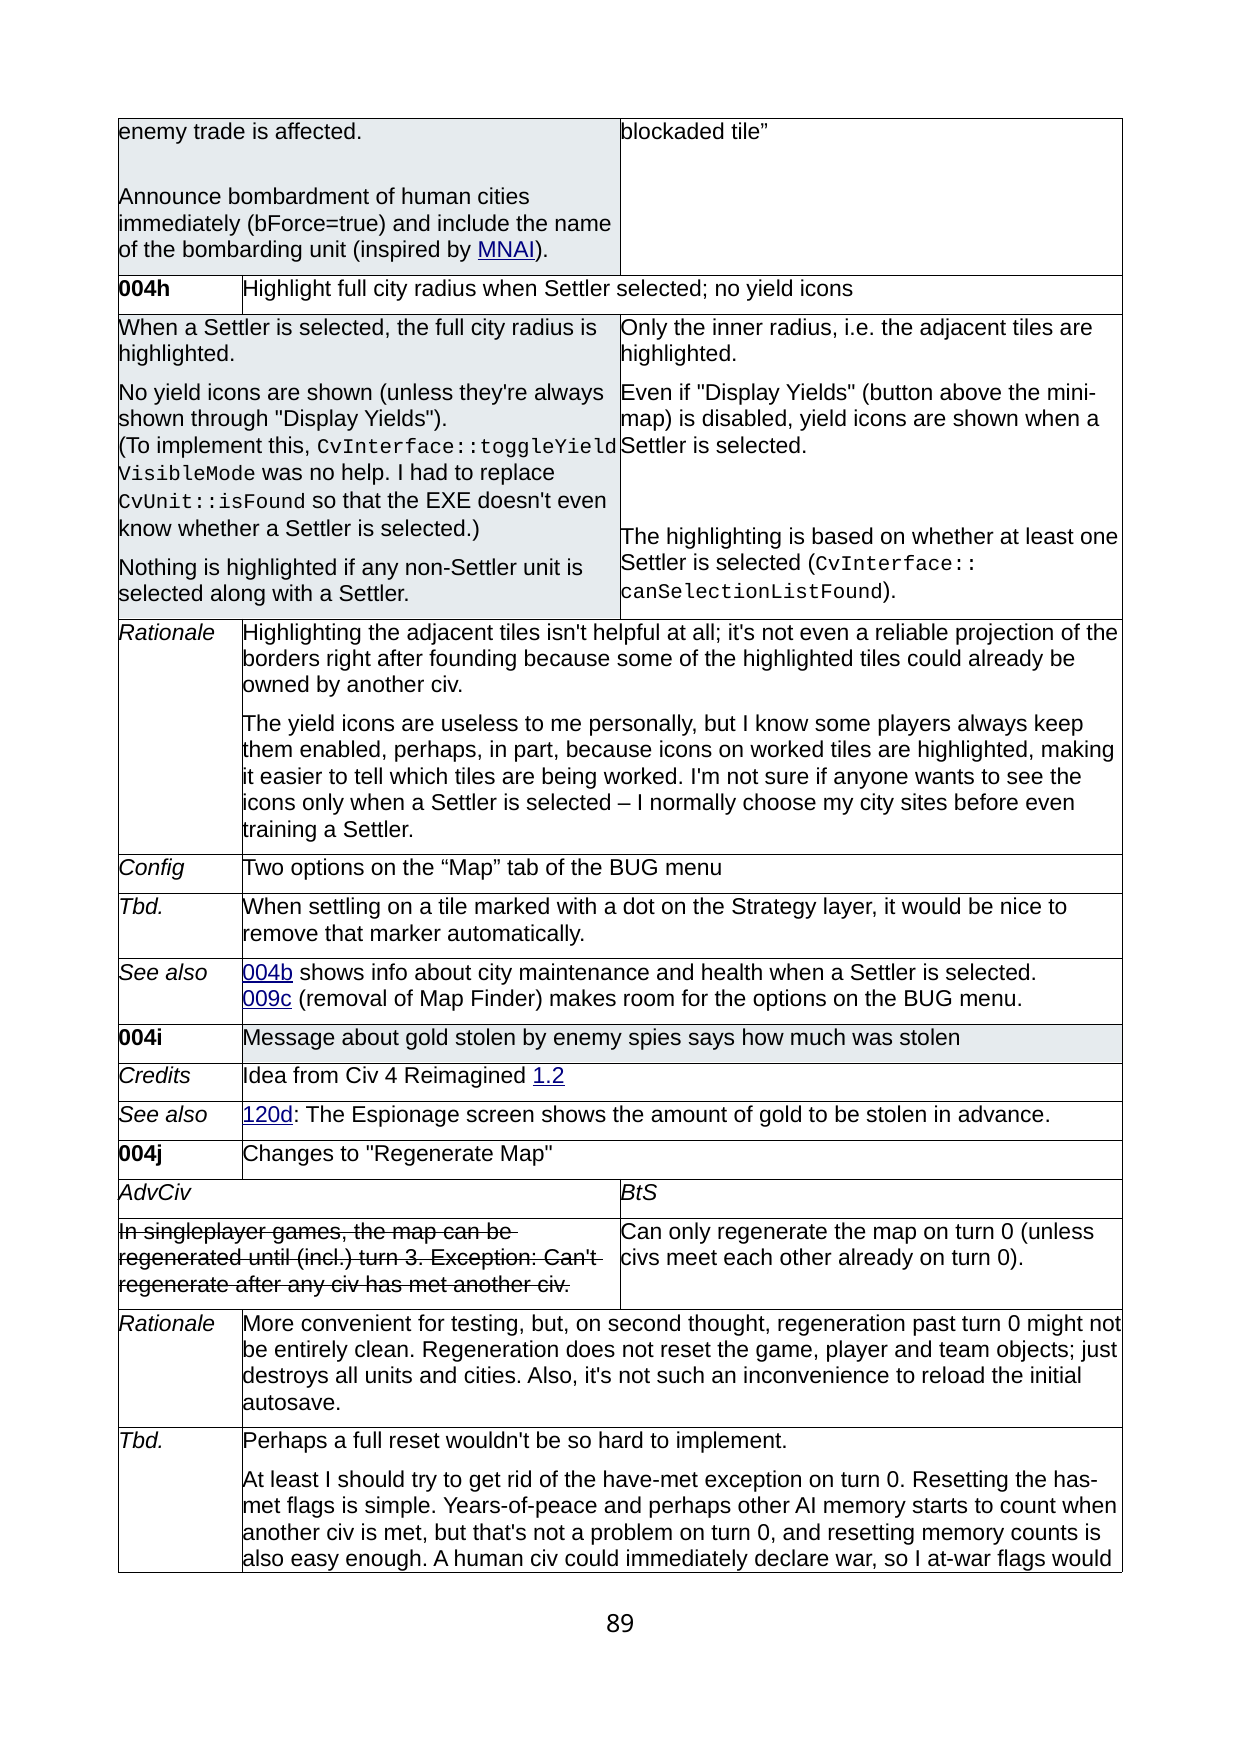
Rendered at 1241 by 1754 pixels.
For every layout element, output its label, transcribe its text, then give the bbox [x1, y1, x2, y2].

table_cell AdvCiv [119, 1180, 620, 1218]
table_cell Message about gold stolen by enemy spies says how much was stolen [243, 1025, 1122, 1062]
table_cell See also [119, 1102, 242, 1140]
table_cell 004j [119, 1141, 242, 1179]
table_cell 004i [119, 1025, 242, 1062]
table_cell When settling on a tile marked with a dot on the Strategy layer, it would be nice to remove that marker automatically. [243, 894, 1122, 958]
table_cell Tbd. [119, 1428, 242, 1572]
table_cell Tbd. [119, 894, 242, 958]
table_cell More convenient for testing, but, on second thought, regeneration past turn 0 might not be entirely clean. Regeneration does not reset the game, player and team objects; just destroys all units and cities. Also, it's not such an inconvenience to reload the initial autosave. [243, 1310, 1122, 1427]
table_cell blockaded tile” [621, 119, 1122, 275]
table_cell Can only regenerate the map on turn 0 (unless civs meet each other already on turn 0). [621, 1219, 1122, 1309]
table_cell In singleplayer games, the map can be regenerated until (incl.) turn 3. Exception: Can't regenerate after any civ has met another civ. [119, 1219, 620, 1309]
table_cell Idea from Civ 4 Reimagined 1.2 [243, 1064, 1122, 1101]
table_cell Perhaps a full reset wouldn't be so hard to implement. At least I should try to get rid of the have-met exception on turn 0. Resetting the has-met flags is simple. Years-of-peace and perhaps other AI memory starts to count when another civ is met, but that's not a problem on turn 0, and resetting memory counts is also easy enough. A human civ could immediately declare war, so I at-war flags would [243, 1428, 1122, 1572]
table_cell Config [119, 855, 242, 893]
table_cell 120d: The Espionage screen shows the amount of gold to be stolen in advance. [243, 1102, 1122, 1140]
table_cell Rationale [119, 1310, 242, 1427]
table_cell Highlighting the adjacent tiles isn't helpful at all; it's not even a reliable projection of the borders right after founding because some of the highlighted tiles could already be owned by another civ. The yield icons are useless to me personally, but I know some players always keep them enabled, perhaps, in part, because icons on worked tiles are highlighted, making it easier to tell which tiles are being worked. I'm not sure if anyone wants to see the icons only when a Settler is selected – I normally choose my city sites before even training a Settler. [243, 620, 1122, 854]
table_cell 004b shows info about city maintenance and health when a Settler is selected. 009c (removal of Map Finder) makes room for the options on the BUG menu. [243, 959, 1122, 1023]
table_cell Rationale [119, 620, 242, 854]
table_cell Only the inner radius, i.e. the adjacent tiles are highlighted. Even if "Display Yields" (button above the mini-map) is disabled, yield icons are shown when a Settler is selected. The highlighting is based on whether at least one Settler is selected (CvInterface:: canSelectionListFound). [621, 315, 1122, 618]
table_cell BtS [621, 1180, 1122, 1218]
table_cell When a Settler is selected, the full city radius is highlighted. No yield icons are shown (unless they're always shown through "Display Yields"). (To implement this, CvInterface::toggleYield VisibleMode was no help. I had to replace CvUnit::isFound so that the EXE doesn't even know whether a Settler is selected.) Nothing is highlighted if any non-Settler unit is selected along with a Settler. [119, 315, 620, 618]
table_cell enemy trade is affected. Announce bombardment of human cities immediately (bForce=true) and include the name of the bombarding unit (inspired by MNAI). [119, 119, 620, 275]
table_cell Two options on the “Map” tab of the BUG menu [243, 855, 1122, 893]
table_cell 004h [119, 276, 242, 314]
table_cell Changes to "Regenerate Map" [243, 1141, 1122, 1179]
table_cell Credits [119, 1064, 242, 1101]
table_cell See also [119, 959, 242, 1023]
table_cell Highlight full city radius when Settler selected; no yield icons [243, 276, 1122, 314]
